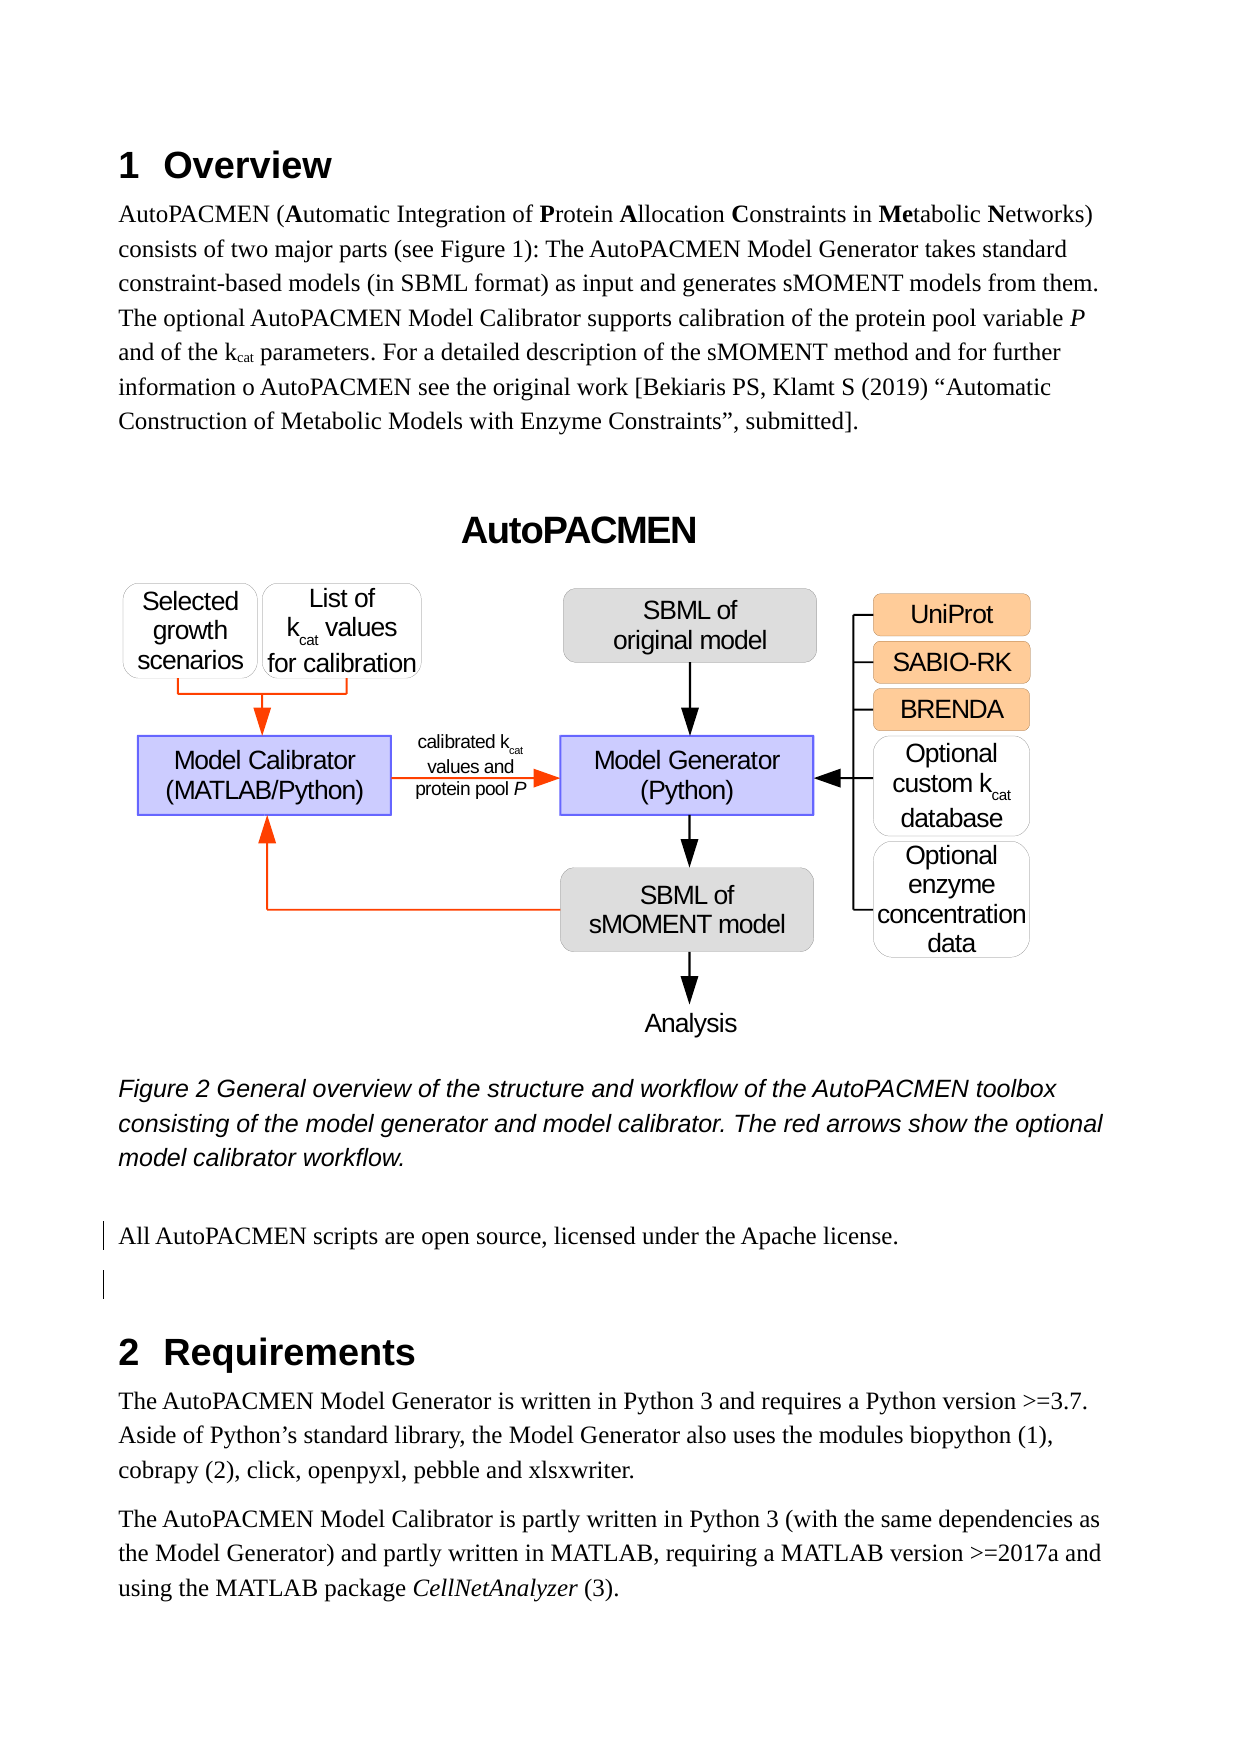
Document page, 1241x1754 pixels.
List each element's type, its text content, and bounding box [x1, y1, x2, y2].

subtitle Requirements [118, 1330, 1122, 1373]
subtitle Overview [118, 143, 1122, 187]
text The AutoPACMEN Model Generator is written in Python 3 and requires a Python version >=3.7. Aside of Python’s standard library, the Model Generator also uses the modules biopython (1), cobrapy (2), click, openpyxl, pebble and xlsxwriter. [118, 1386, 1122, 1484]
text AutoPACMEN (Automatic Integration of Protein Allocation Constraints in Metabolic Networks) consists of two major parts (see Figure 1): The AutoPACMEN Model Generator takes standard constraint-based models (in SBML format) as input and generates sMOMENT models from them. The optional AutoPACMEN Model Calibrator supports calibration of the protein pool variable P and of the kcat parameters. For a detailed description of the sMOMENT method and for further information o AutoPACMEN see the original work [Bekiaris PS, Klamt S (2019) “Automatic Construction of Metabolic Models with Enzyme Constraints”, submitted]. [118, 199, 1122, 435]
text The AutoPACMEN Model Calibrator is partly written in Python 3 (with the same dependencies as the Model Generator) and partly written in MATLAB, requiring a MATLAB version >=2017a and using the MATLAB package CellNetAnalyzer (3). [118, 1504, 1122, 1602]
text Figure 2 General overview of the structure and workflow of the AutoPACMEN toolbox consisting of the model generator and model calibrator. The red arrows show the optional model calibrator workflow. [118, 1074, 1122, 1172]
text All AutoPACMEN scripts are open source, licensed under the Apache license. [118, 1221, 1122, 1250]
